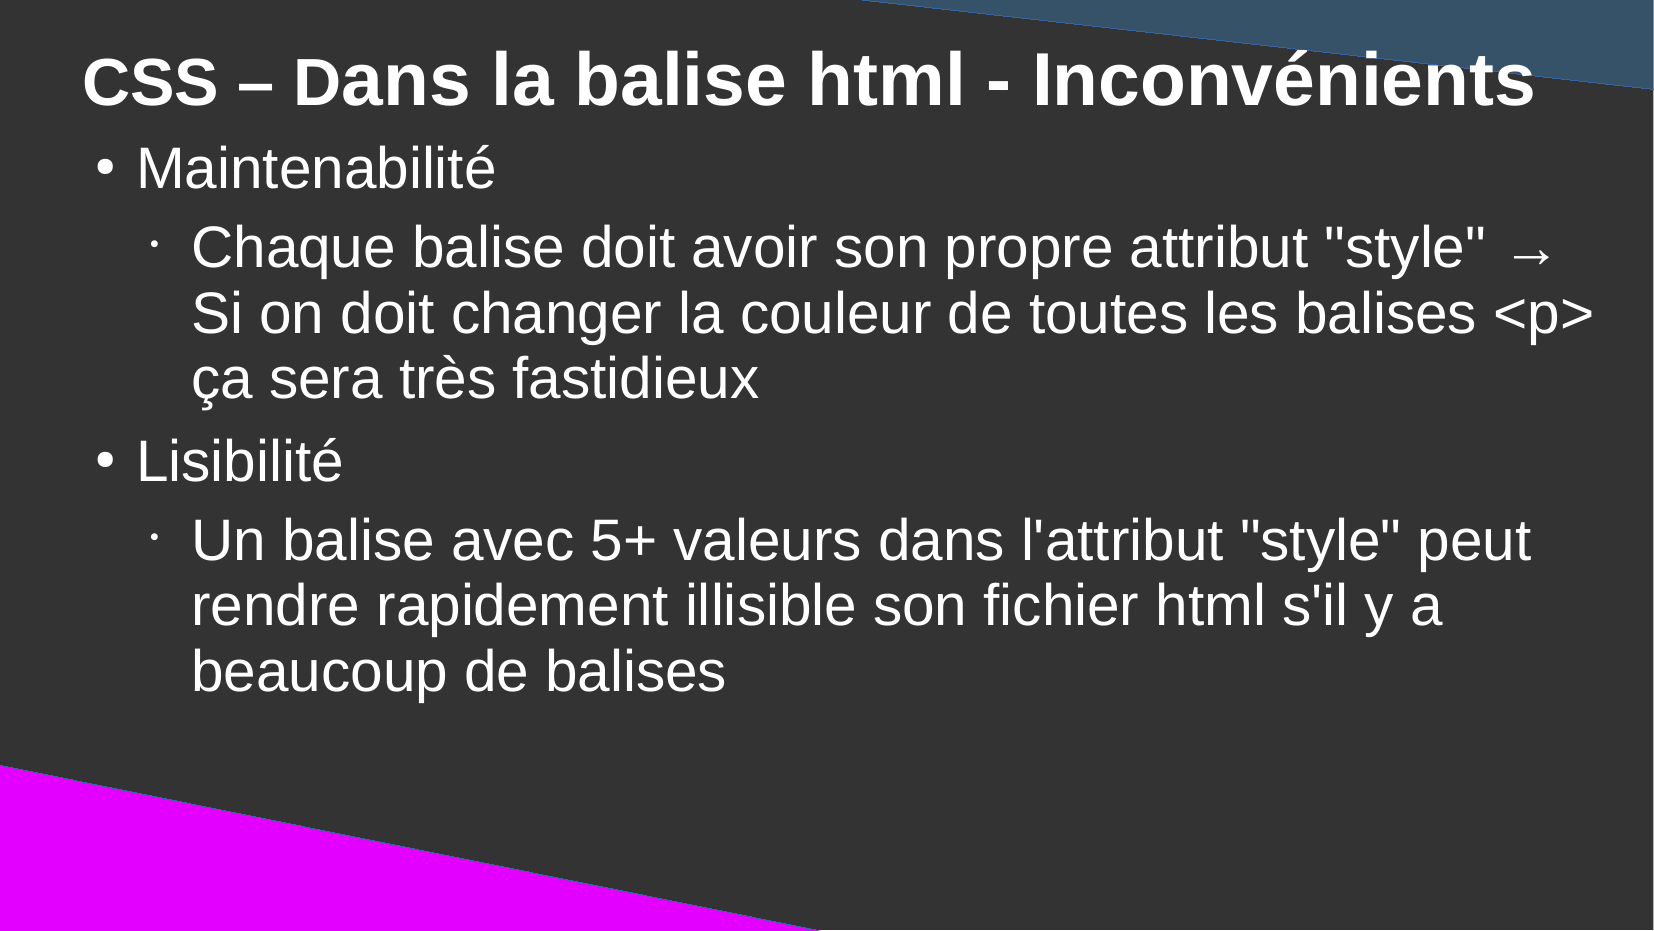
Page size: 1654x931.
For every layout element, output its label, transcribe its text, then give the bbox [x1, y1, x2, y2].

text_box [862, 0, 1654, 90]
list Maintenabilité Chaque balise doit avoir son propre attribut "style" → Si on doit changer la couleur de toutes les balises <p> ça sera très fastidieux Lisibilité Un balise avec 5+ valeurs dans l'attribut "style" peut rendre rapidement illisible son fichier html s'il y a beaucoup de balises [80, 135, 1605, 709]
title CSS – Dans la balise html - Inconvénients [82, 37, 1571, 132]
text_box [0, 765, 822, 931]
